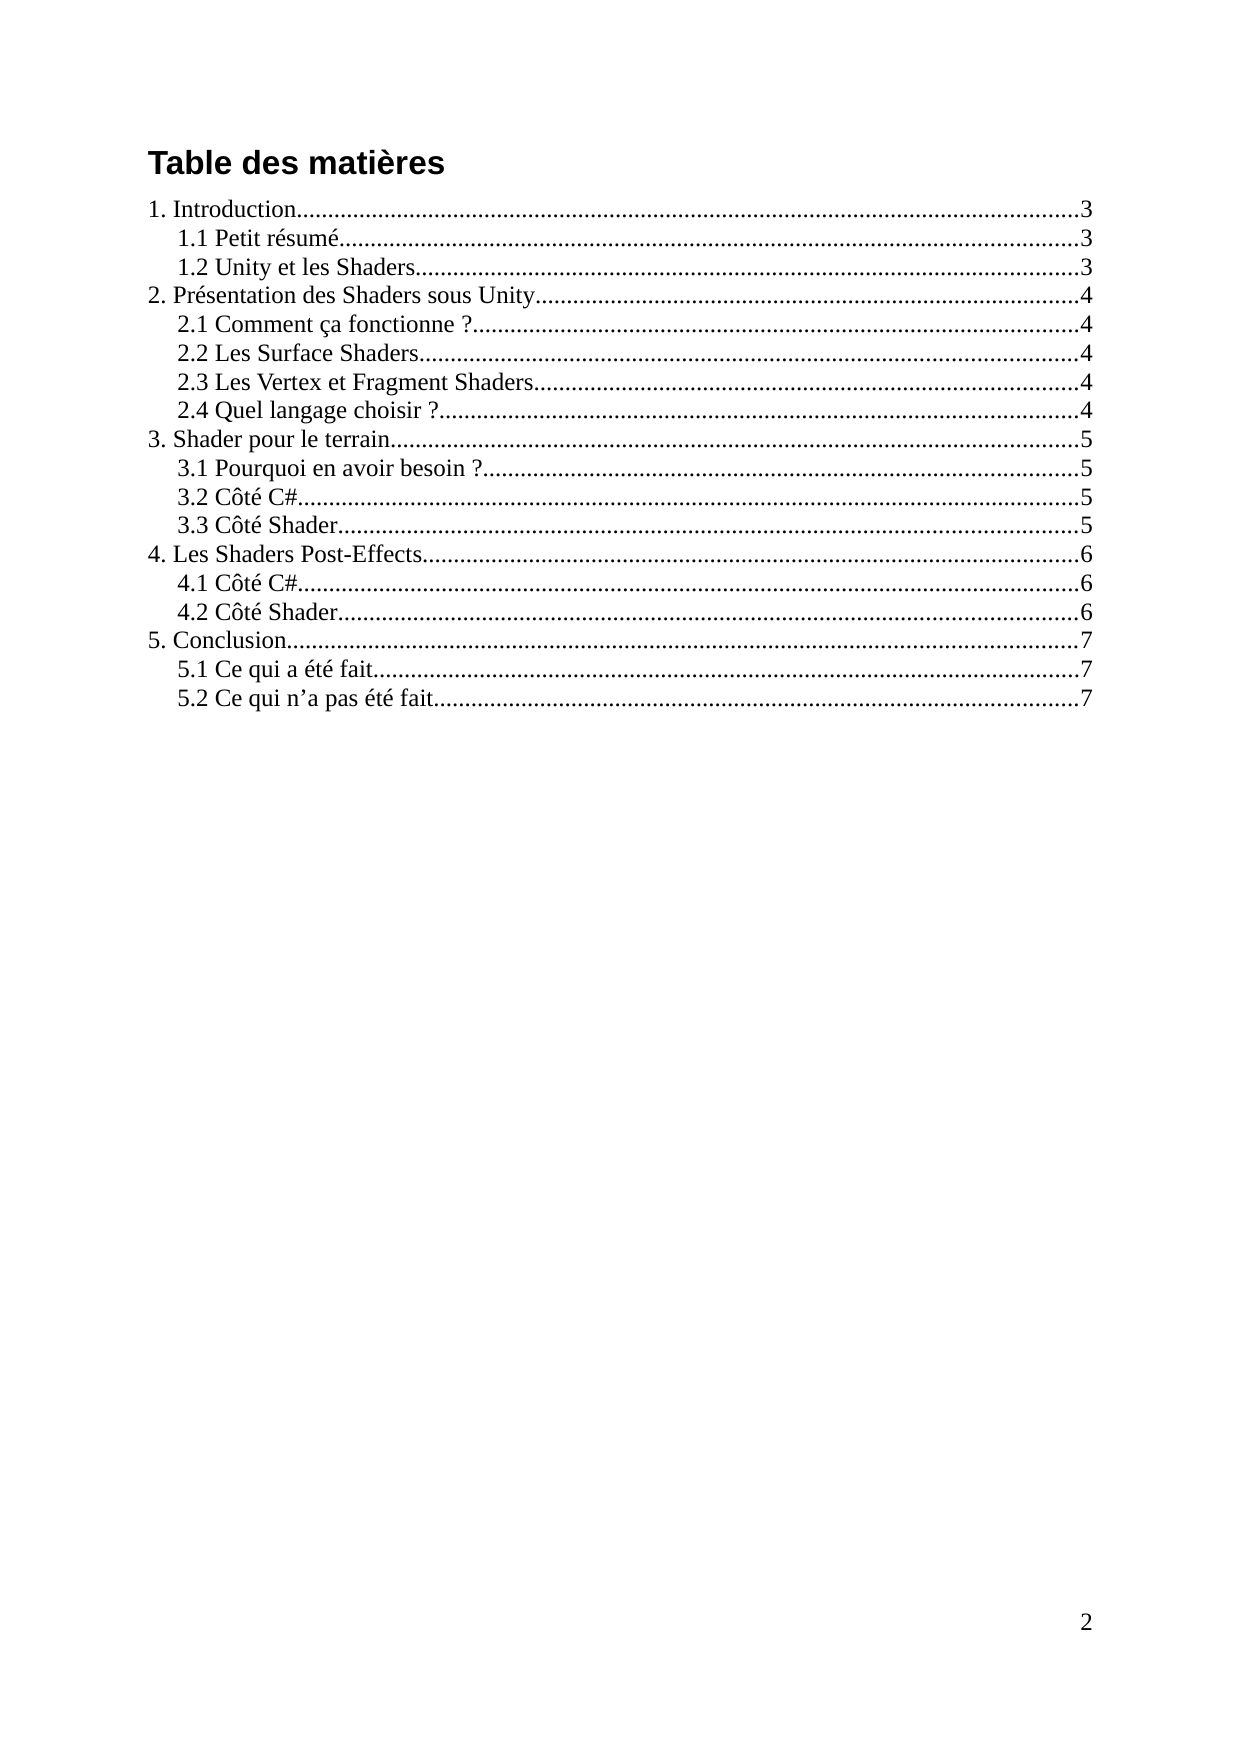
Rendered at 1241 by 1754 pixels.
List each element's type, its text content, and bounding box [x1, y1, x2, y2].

text 4. Les Shaders Post-Effects 6 [148, 539, 1093, 568]
text 2.4 Quel langage choisir ? 4 [177, 395, 1093, 424]
text 4.1 Côté C# 6 [177, 568, 1093, 597]
text 1.1 Petit résumé 3 [177, 223, 1093, 252]
text 1.2 Unity et les Shaders 3 [177, 252, 1093, 280]
text 5.1 Ce qui a été fait 7 [177, 654, 1093, 683]
text 1. Introduction 3 [148, 194, 1093, 223]
text 2.3 Les Vertex et Fragment Shaders 4 [177, 367, 1093, 395]
text 2.2 Les Surface Shaders 4 [177, 338, 1093, 367]
text 5. Conclusion 7 [148, 625, 1093, 654]
text 3.2 Côté C# 5 [177, 482, 1093, 510]
subtitle Table des matières [148, 143, 1093, 182]
text 3. Shader pour le terrain 5 [148, 424, 1093, 453]
text 3.3 Côté Shader 5 [177, 510, 1093, 539]
text 5.2 Ce qui n’a pas été fait 7 [177, 683, 1093, 712]
text 3.1 Pourquoi en avoir besoin ? 5 [177, 453, 1093, 482]
text 2. Présentation des Shaders sous Unity 4 [148, 280, 1093, 309]
text 4.2 Côté Shader 6 [177, 597, 1093, 625]
text 2.1 Comment ça fonctionne ? 4 [177, 309, 1093, 338]
